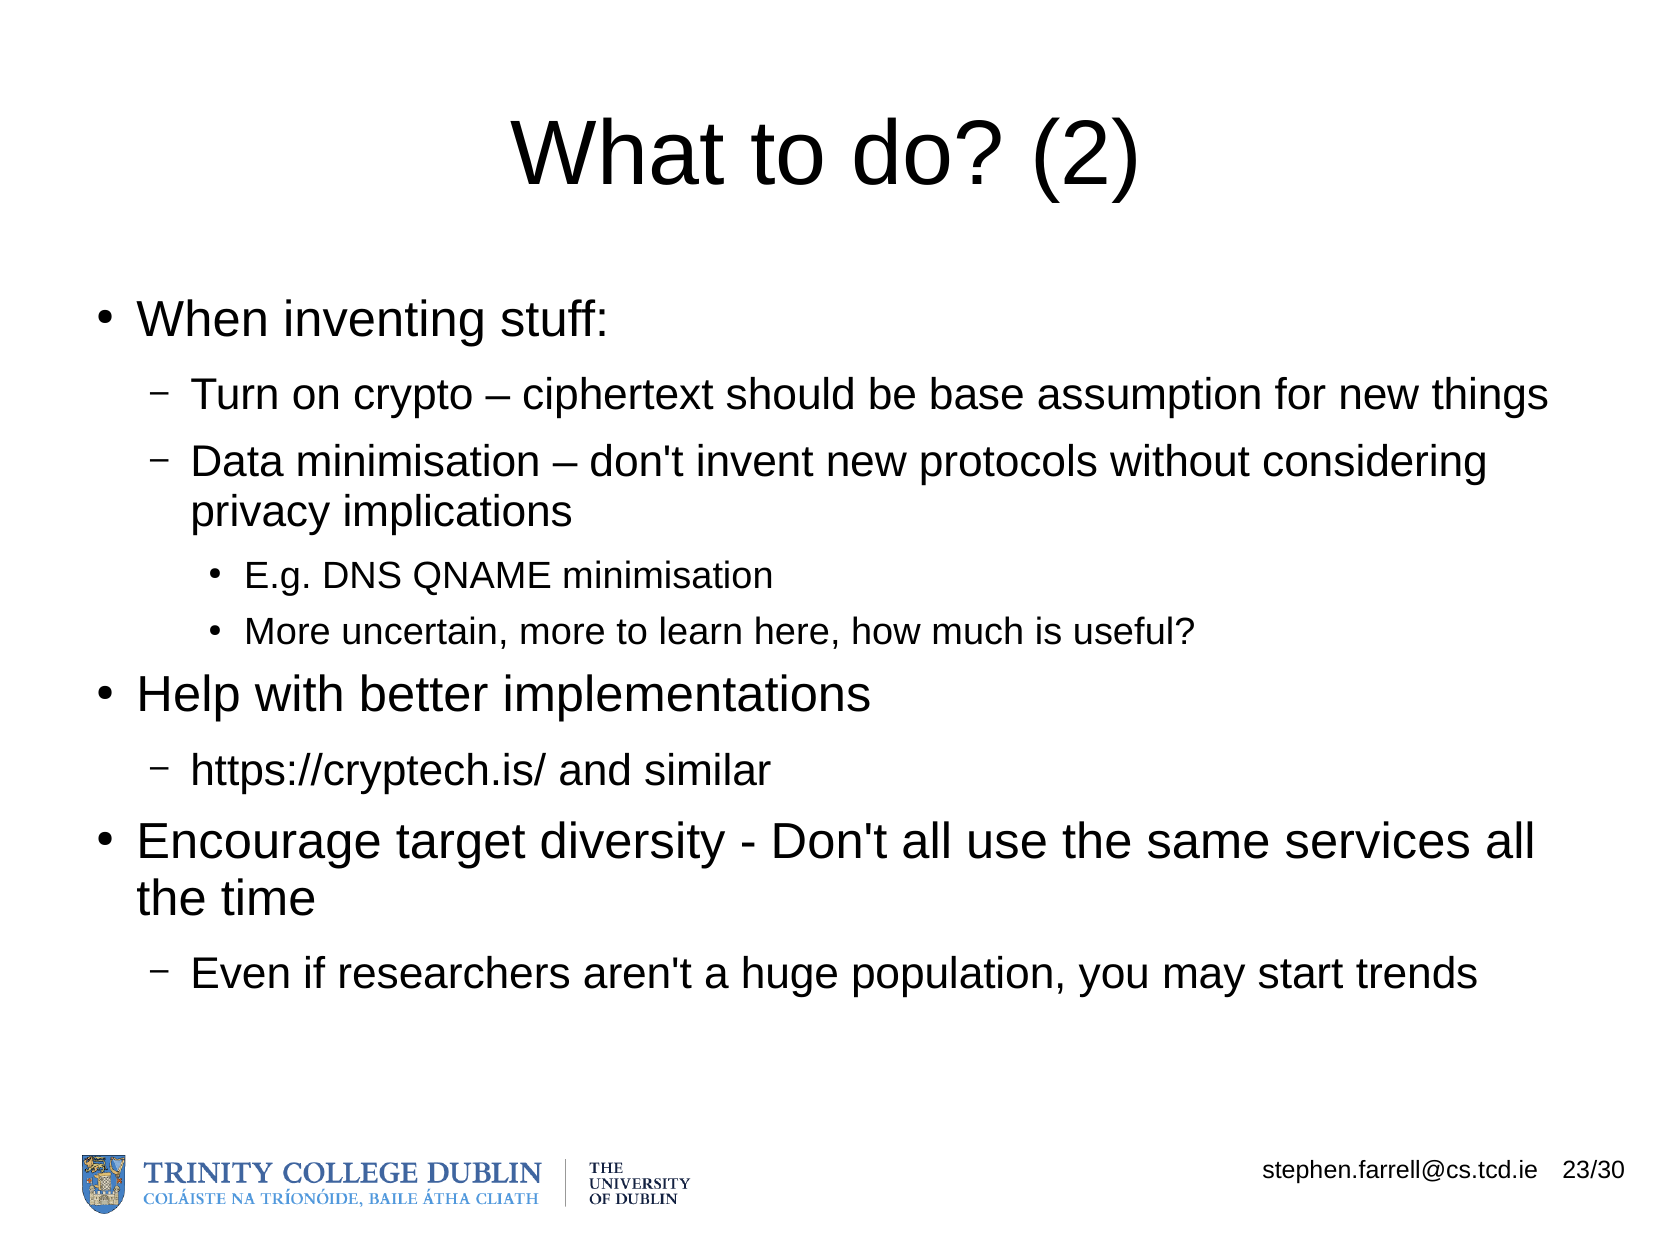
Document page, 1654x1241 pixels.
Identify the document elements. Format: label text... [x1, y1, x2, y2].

list When inventing stuff: Turn on crypto – ciphertext should be base assumption for new things Data minimisation – don't invent new protocols without considering privacy implications E.g. DNS QNAME minimisation More uncertain, more to learn here, how much is useful? Help with better implementations https://cryptech.is/ and similar Encourage target diversity - Don't all use the same services all the time Even if researchers aren't a huge population, you may start trends [82, 290, 1571, 1010]
title What to do? (2) [82, 49, 1571, 257]
picture [82, 1155, 694, 1214]
